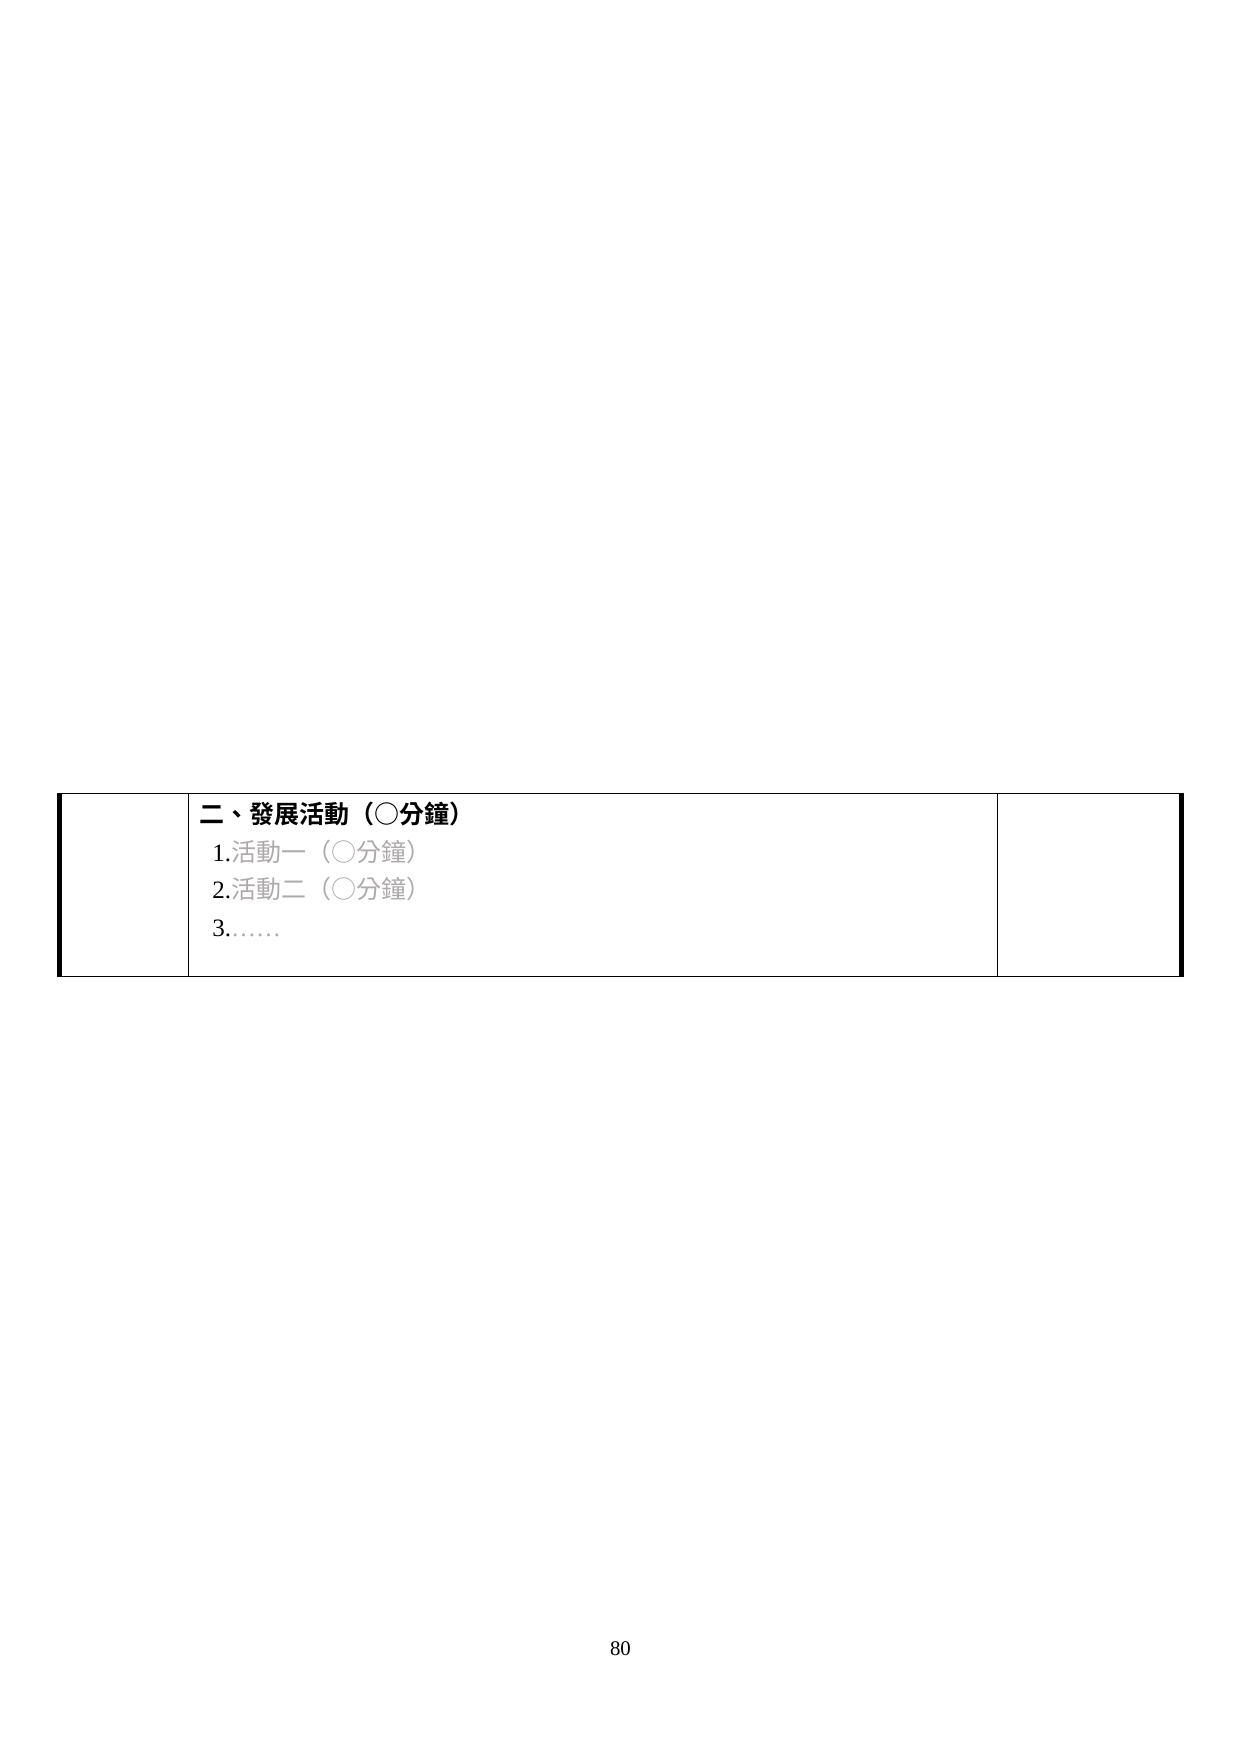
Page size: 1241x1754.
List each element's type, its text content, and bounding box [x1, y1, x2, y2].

table_cell [998, 794, 1179, 976]
table_cell 二、發展活動（○分鐘） 1.活動一（○分鐘） 2.活動二（○分鐘） 3.…… [189, 794, 997, 976]
table_cell [62, 794, 188, 976]
